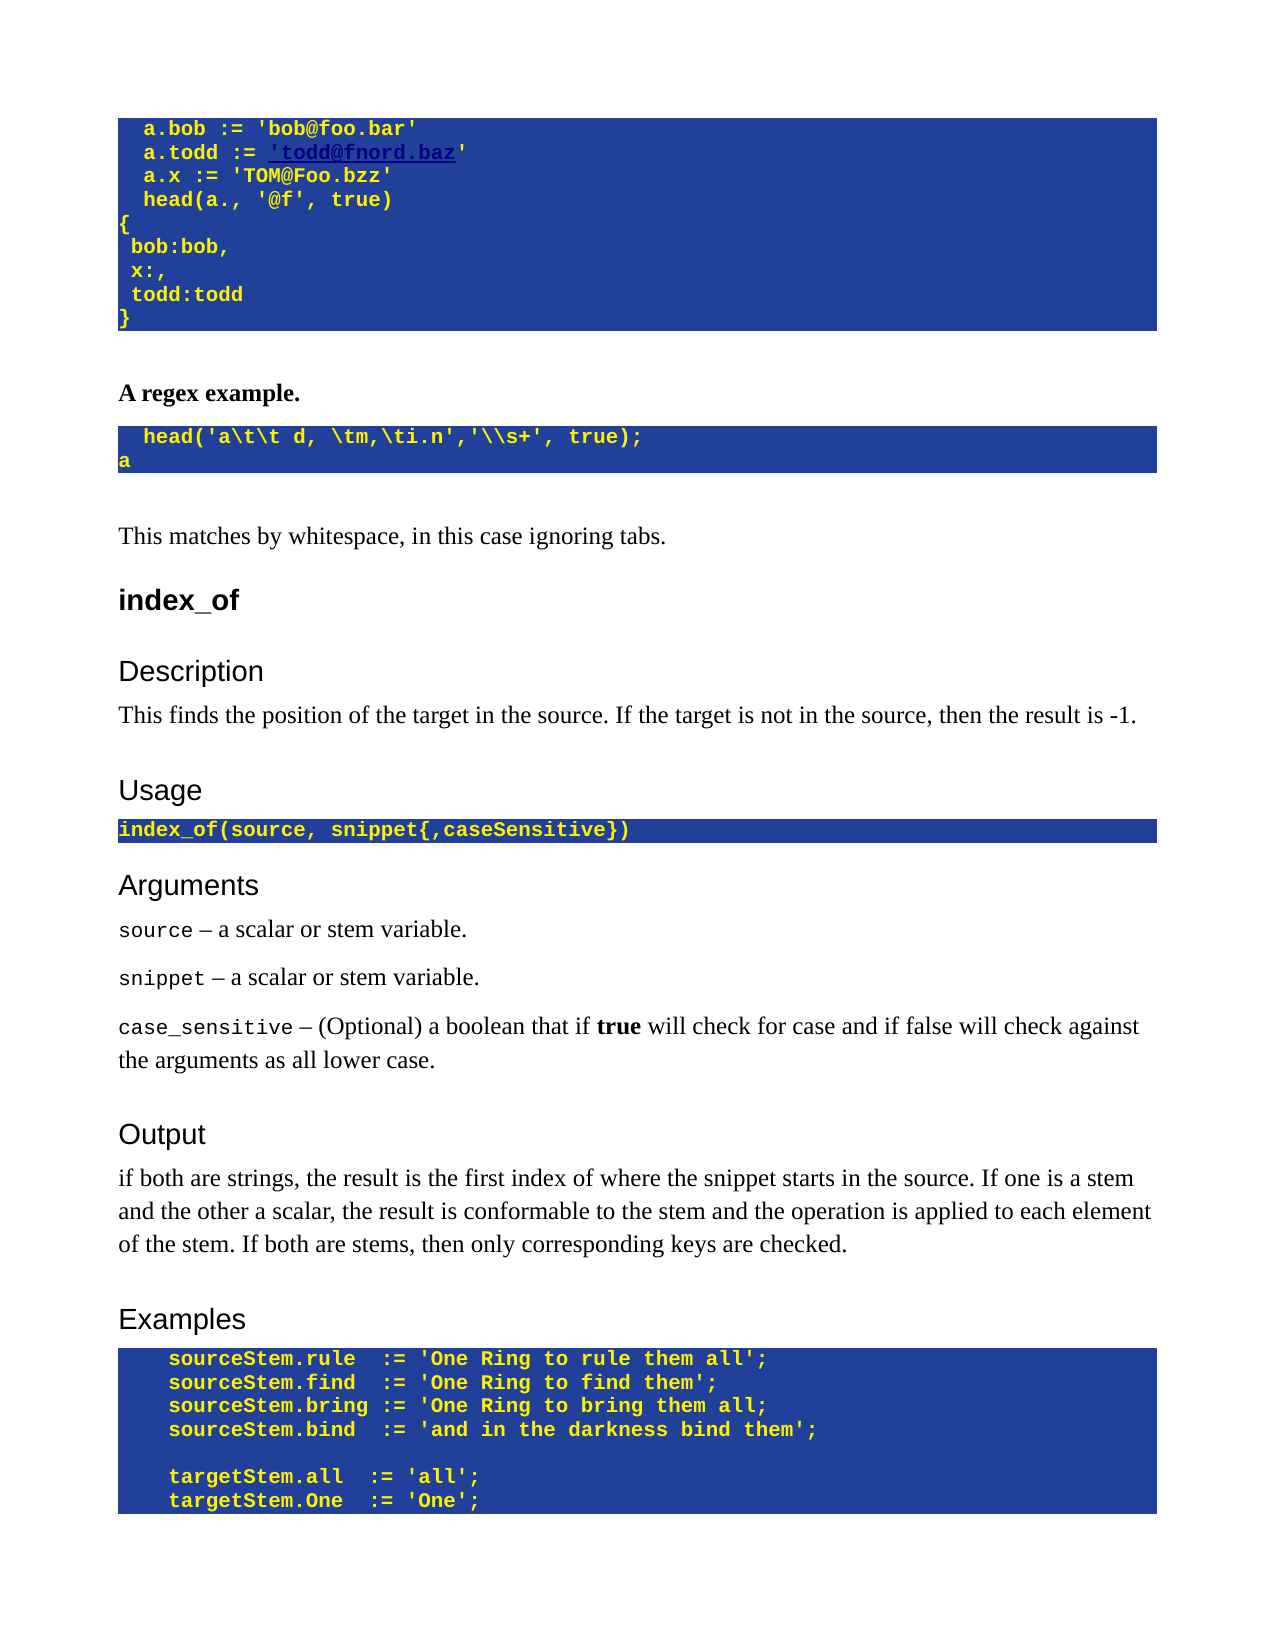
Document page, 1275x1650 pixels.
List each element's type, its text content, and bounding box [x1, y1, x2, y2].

text bob:bob, [118, 236, 1157, 260]
text This matches by whitespace, in this case ignoring tabs. [118, 521, 1157, 550]
subtitle index_of [118, 583, 1157, 617]
text if both are strings, the result is the first index of where the snippet starts in the source. If one is a stem and the other a scalar, the result is conformable to the stem and the operation is applied to each element of the stem. If both are stems, then only corresponding keys are checked. [118, 1163, 1157, 1258]
subtitle Description [118, 654, 1157, 688]
text sourceStem.bind := 'and in the darkness bind them'; [118, 1419, 1157, 1443]
text sourceStem.rule := 'One Ring to rule them all'; [118, 1348, 1157, 1372]
text case_sensitive – (Optional) a boolean that if true will check for case and if false will check against the arguments as all lower case. [118, 1011, 1157, 1073]
subtitle Output [118, 1117, 1157, 1151]
text a.bob := 'bob@foo.bar' [118, 118, 1157, 142]
text targetStem.One := 'One'; [118, 1490, 1157, 1514]
text { [118, 213, 1157, 236]
text This finds the position of the target in the source. If the target is not in the source, then the result is -1. [118, 701, 1157, 729]
text index_of(source, snippet{,caseSensitive}) [118, 819, 1157, 843]
text x:, [118, 260, 1157, 284]
text head(a., '@f', true) [118, 189, 1157, 213]
text head('a\t\t d, \tm,\ti.n','\\s+', true); [118, 426, 1157, 450]
text snippet – a scalar or stem variable. [118, 962, 1157, 992]
text targetStem.all := 'all'; [118, 1466, 1157, 1490]
text source – a scalar or stem variable. [118, 914, 1157, 943]
text a.x := 'TOM@Foo.bzz' [118, 165, 1157, 189]
text sourceStem.bring := 'One Ring to bring them all; [118, 1395, 1157, 1419]
text A regex example. [118, 378, 1157, 407]
subtitle Examples [118, 1302, 1157, 1336]
text a.todd := 'todd@fnord.baz' [118, 142, 1157, 165]
subtitle Arguments [118, 868, 1157, 901]
text } [118, 307, 1157, 331]
text todd:todd [118, 284, 1157, 307]
text sourceStem.find := 'One Ring to find them'; [118, 1372, 1157, 1395]
text a [118, 450, 1157, 473]
subtitle Usage [118, 773, 1157, 807]
